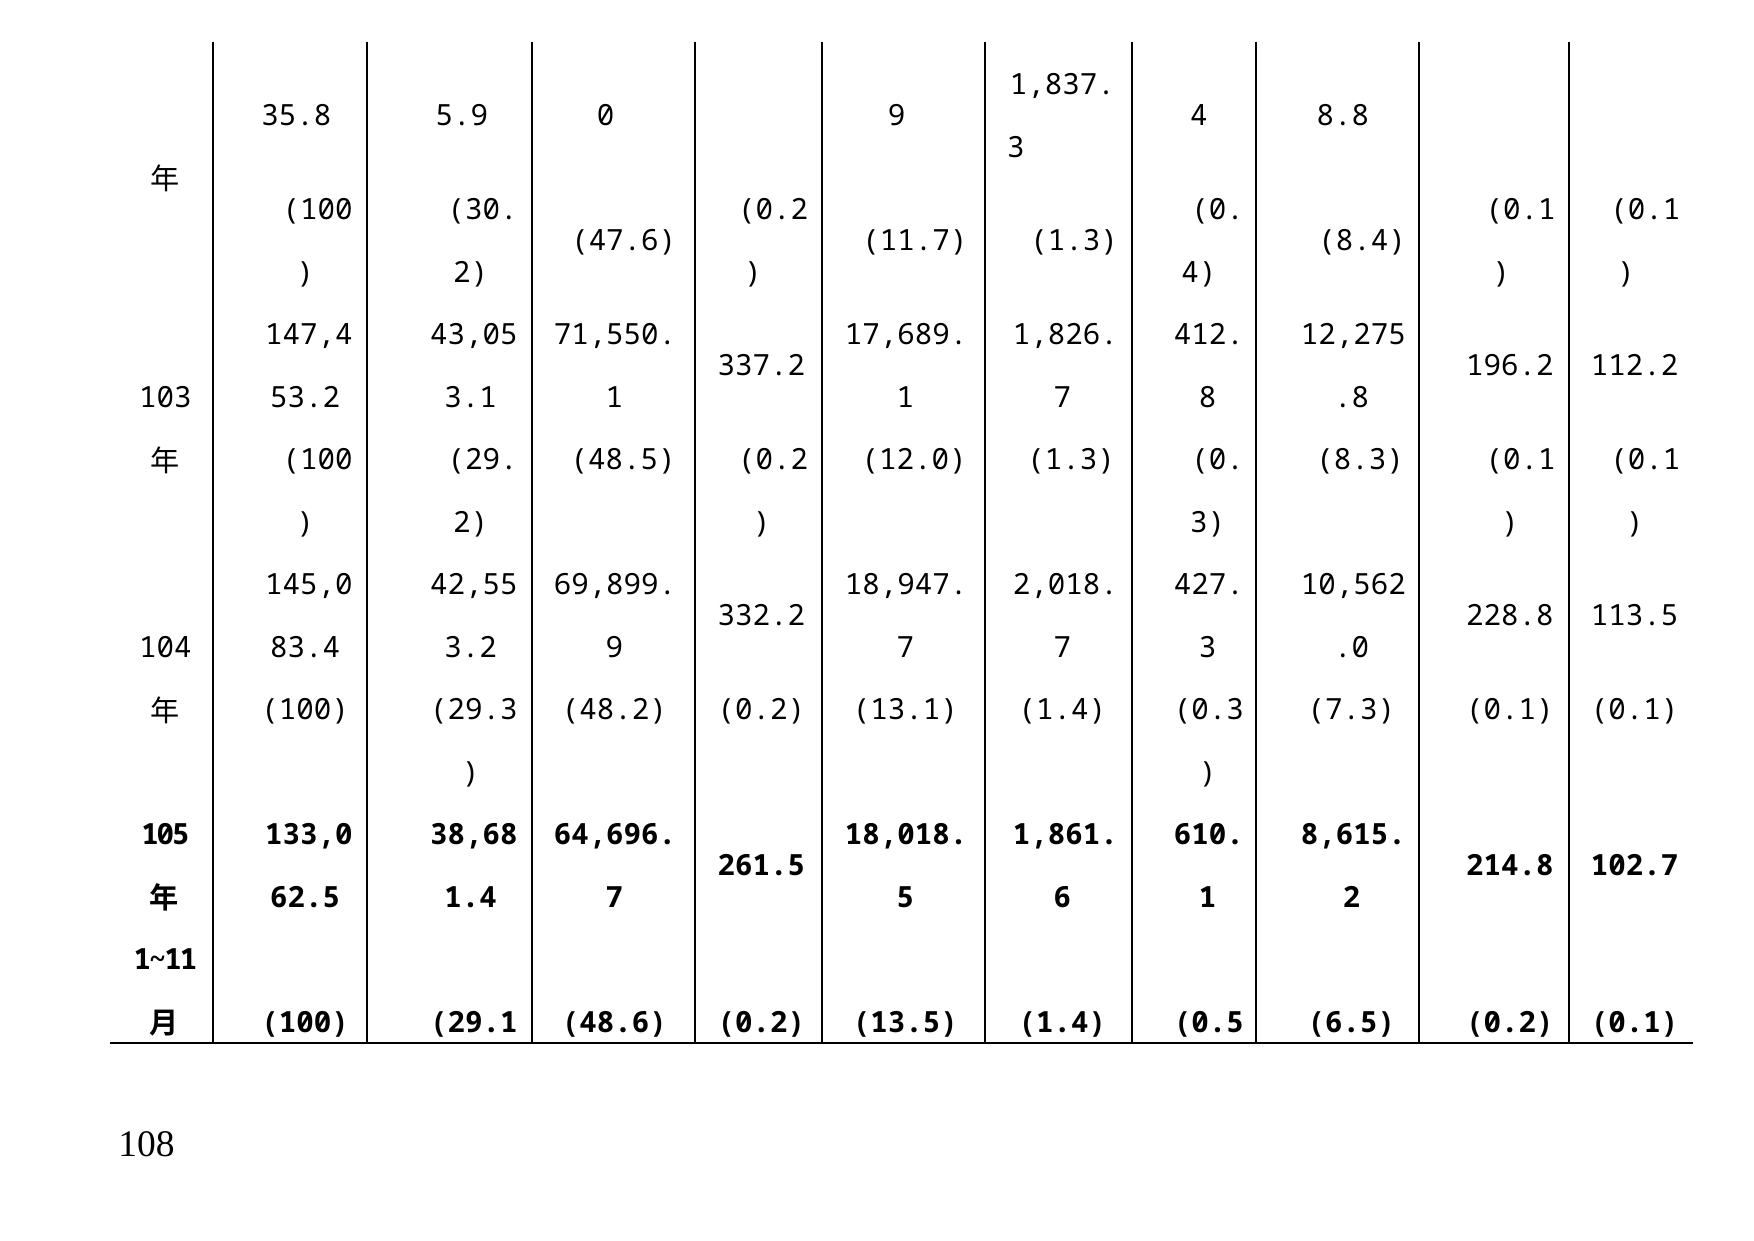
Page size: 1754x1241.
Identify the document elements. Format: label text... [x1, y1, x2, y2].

table_cell 17,689.1 [823, 292, 984, 417]
table_cell (0.2) [696, 417, 821, 542]
table_cell (0.1) [1570, 667, 1693, 792]
table_cell 113.5 [1570, 542, 1693, 667]
table_cell (0.1) [1570, 917, 1693, 1042]
table_cell 196.2 [1420, 292, 1568, 417]
table_cell 1,861.6 [986, 792, 1131, 917]
table_cell (29.3) [368, 667, 531, 792]
table_cell 147,453.2 [214, 292, 366, 417]
table_cell (0.1) [1420, 667, 1568, 792]
table_cell (0.5 [1133, 917, 1255, 1042]
table_cell 43,053.1 [368, 292, 531, 417]
table_cell 103年 [110, 292, 212, 542]
table_cell 年 [110, 42, 212, 292]
table_cell (8.4) [1257, 167, 1418, 292]
table_cell 10,562.0 [1257, 542, 1418, 667]
table_cell (47.6) [533, 167, 694, 292]
table_cell (0.4) [1133, 167, 1255, 292]
table_cell 69,899.9 [533, 542, 694, 667]
table_cell 64,696.7 [533, 792, 694, 917]
table_cell 42,553.2 [368, 542, 531, 667]
table_cell (100) [214, 167, 366, 292]
table_cell 0 [533, 42, 694, 167]
table_cell 337.2 [696, 292, 821, 417]
table_cell (100) [214, 917, 366, 1042]
table_cell 214.8 [1420, 792, 1568, 917]
table_cell (100) [214, 417, 366, 542]
table_cell (7.3) [1257, 667, 1418, 792]
table_cell 8.8 [1257, 42, 1418, 167]
table_cell 12,275.8 [1257, 292, 1418, 417]
table_cell (0.3) [1133, 667, 1255, 792]
table_cell 18,947.7 [823, 542, 984, 667]
table_cell 112.2 [1570, 292, 1693, 417]
table_cell (0.2) [696, 667, 821, 792]
table_cell (1.3) [986, 167, 1131, 292]
table_cell (6.5) [1257, 917, 1418, 1042]
table_cell 104年 [110, 542, 212, 792]
table_cell (11.7) [823, 167, 984, 292]
table_cell (0.2) [1420, 917, 1568, 1042]
table_cell (48.6) [533, 917, 694, 1042]
table_cell (48.2) [533, 667, 694, 792]
table_cell (0.3) [1133, 417, 1255, 542]
table_cell (0.1) [1420, 417, 1568, 542]
table_cell 8,615.2 [1257, 792, 1418, 917]
table_cell 261.5 [696, 792, 821, 917]
table_cell [1420, 42, 1568, 167]
table_cell (13.5) [823, 917, 984, 1042]
table_cell [696, 42, 821, 167]
table_cell (29.1 [368, 917, 531, 1042]
table_cell (0.2) [696, 167, 821, 292]
table_cell (8.3) [1257, 417, 1418, 542]
table_cell 2,018.7 [986, 542, 1131, 667]
table_cell 5.9 [368, 42, 531, 167]
table_cell (48.5) [533, 417, 694, 542]
table_cell 105年 1~11月 [110, 792, 212, 1042]
table_cell 412.8 [1133, 292, 1255, 417]
table_cell 102.7 [1570, 792, 1693, 917]
table_cell [1570, 42, 1693, 167]
table_cell (0.1) [1420, 167, 1568, 292]
table_cell (13.1) [823, 667, 984, 792]
table_cell 610.1 [1133, 792, 1255, 917]
table_cell (29.2) [368, 417, 531, 542]
table_cell 228.8 [1420, 542, 1568, 667]
table_cell 332.2 [696, 542, 821, 667]
table_cell 9 [823, 42, 984, 167]
table_cell (1.4) [986, 667, 1131, 792]
table_cell 4 [1133, 42, 1255, 167]
table_cell (1.3) [986, 417, 1131, 542]
table_cell (30.2) [368, 167, 531, 292]
table_cell (12.0) [823, 417, 984, 542]
table_cell 427.3 [1133, 542, 1255, 667]
table_cell 38,681.4 [368, 792, 531, 917]
table_cell 145,083.4 [214, 542, 366, 667]
table_cell (1.4) [986, 917, 1131, 1042]
table_cell 1,837.3 [986, 42, 1131, 167]
table_cell 133,062.5 [214, 792, 366, 917]
table_cell (0.1) [1570, 417, 1693, 542]
table_cell 18,018.5 [823, 792, 984, 917]
table_cell (0.2) [696, 917, 821, 1042]
table_cell 35.8 [214, 42, 366, 167]
table_cell 1,826.7 [986, 292, 1131, 417]
table_cell 71,550.1 [533, 292, 694, 417]
table_cell (0.1) [1570, 167, 1693, 292]
table_cell (100) [214, 667, 366, 792]
